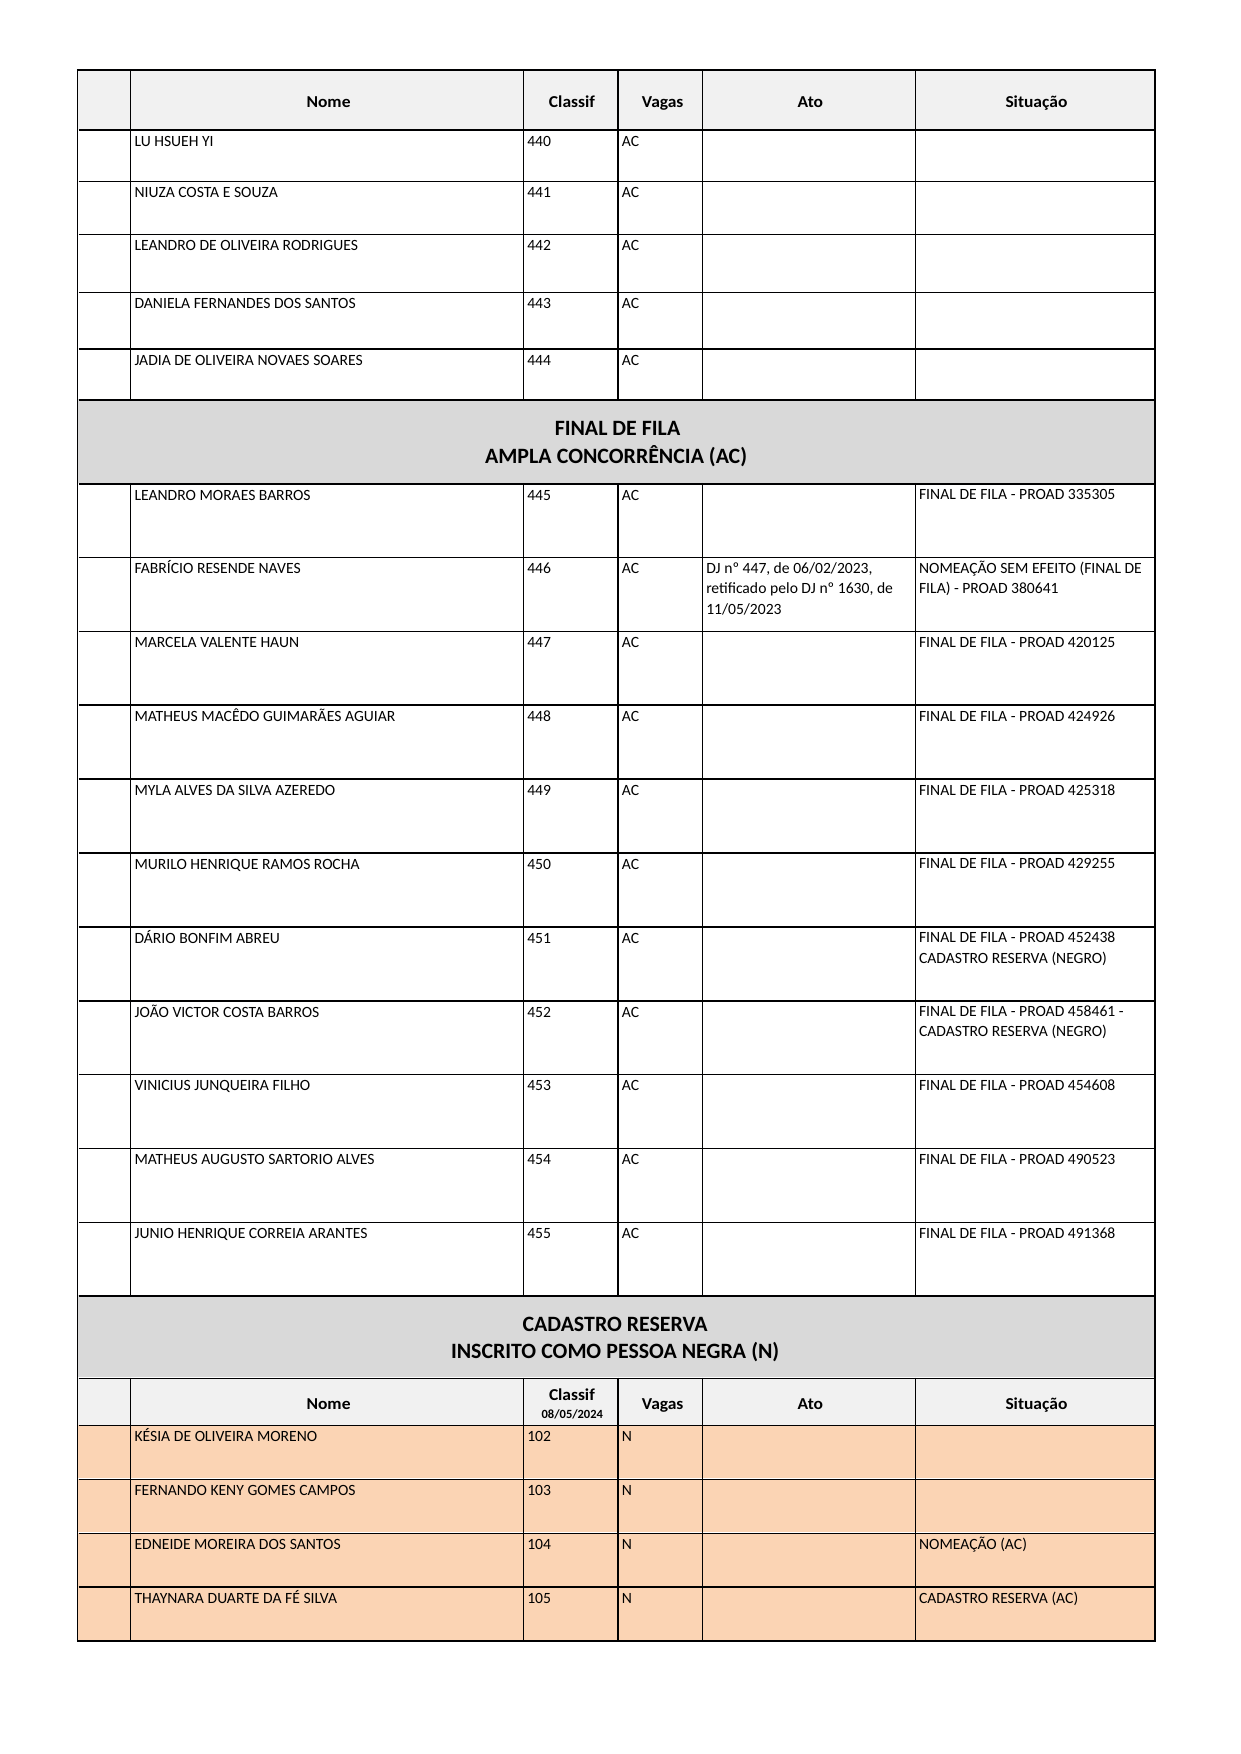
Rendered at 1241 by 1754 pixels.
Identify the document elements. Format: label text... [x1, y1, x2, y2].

table_cell [703, 182, 915, 233]
table_cell 449 [524, 780, 617, 852]
table_cell EDNEIDE MOREIRA DOS SANTOS [131, 1534, 523, 1586]
table_cell [703, 235, 915, 292]
table_cell 453 [524, 1075, 617, 1148]
table_cell N [619, 1426, 702, 1478]
table_cell 442 [524, 235, 617, 292]
table_cell [703, 632, 915, 704]
table_cell LEANDRO DE OLIVEIRA RODRIGUES [131, 235, 523, 292]
table_cell [916, 293, 1154, 348]
table_cell [703, 131, 915, 181]
table_cell 445 [524, 485, 617, 557]
table_cell [916, 131, 1154, 181]
table_cell [78, 1149, 130, 1221]
table_cell [78, 558, 130, 631]
table_cell [703, 350, 915, 399]
table_cell NIUZA COSTA E SOUZA [131, 182, 523, 233]
table_cell FINAL DE FILA AMPLA CONCORRÊNCIA (AC) [78, 400, 1154, 483]
table_cell 441 [524, 182, 617, 233]
table_cell [703, 485, 915, 557]
table_cell [78, 1379, 130, 1425]
table_cell DANIELA FERNANDES DOS SANTOS [131, 293, 523, 348]
table_cell FINAL DE FILA - PROAD 429255 [916, 854, 1154, 926]
table_cell Vagas [619, 1379, 702, 1425]
table_cell [703, 1075, 915, 1148]
table_cell MATHEUS AUGUSTO SARTORIO ALVES [131, 1149, 523, 1221]
table_header Nome [131, 71, 523, 129]
table_cell NOMEAÇÃO SEM EFEITO (FINAL DE FILA) - PROAD 380641 [916, 558, 1154, 631]
table_cell AC [619, 485, 702, 557]
table_cell [78, 779, 130, 852]
table_cell JOÃO VICTOR COSTA BARROS [131, 1002, 523, 1074]
table_cell [703, 1002, 915, 1074]
table_header Vagas [619, 71, 702, 129]
table_cell [916, 350, 1154, 399]
table_cell 448 [524, 706, 617, 778]
table_cell DJ nº 447, de 06/02/2023, retificado pelo DJ nº 1630, de 11/05/2023 [703, 558, 915, 631]
table_cell [78, 484, 130, 557]
table_cell MURILO HENRIQUE RAMOS ROCHA [131, 854, 523, 926]
table_cell FABRÍCIO RESENDE NAVES [131, 558, 523, 631]
table_cell Ato [703, 1379, 915, 1425]
table_cell AC [619, 854, 702, 926]
table_cell N [619, 1588, 702, 1640]
table_cell KÉSIA DE OLIVEIRA MORENO [131, 1426, 523, 1478]
table_cell AC [619, 182, 702, 233]
table_cell AC [619, 632, 702, 704]
table_cell MARCELA VALENTE HAUN [131, 632, 523, 704]
table_cell AC [619, 780, 702, 852]
table_cell 103 [524, 1480, 617, 1532]
table_cell AC [619, 1075, 702, 1148]
table_cell [78, 235, 130, 292]
table_cell FINAL DE FILA - PROAD 424926 [916, 706, 1154, 778]
table_cell [78, 130, 130, 181]
table_cell 443 [524, 293, 617, 348]
table_cell [916, 1426, 1154, 1478]
table_cell [78, 1075, 130, 1148]
table_cell Classif 08/05/2024 [524, 1379, 617, 1425]
table_cell [703, 1480, 915, 1532]
table_cell [703, 854, 915, 926]
table_cell AC [619, 1149, 702, 1221]
table_cell AC [619, 293, 702, 348]
table_header Classif [524, 71, 617, 129]
table_header Ato [703, 71, 915, 129]
table_cell [703, 1534, 915, 1586]
table_header Situação [916, 71, 1154, 129]
table_cell LU HSUEH YI [131, 131, 523, 181]
table_cell FINAL DE FILA - PROAD 454608 [916, 1075, 1154, 1148]
table_cell [703, 706, 915, 778]
table_cell AC [619, 928, 702, 1000]
table_cell Situação [916, 1379, 1154, 1425]
table_cell LEANDRO MORAES BARROS [131, 485, 523, 557]
table_cell [78, 705, 130, 778]
table_cell [703, 780, 915, 852]
table_cell VINICIUS JUNQUEIRA FILHO [131, 1075, 523, 1148]
table_cell MYLA ALVES DA SILVA AZEREDO [131, 780, 523, 852]
table_cell N [619, 1534, 702, 1586]
table_cell [916, 182, 1154, 233]
table_cell 452 [524, 1002, 617, 1074]
table_cell 455 [524, 1223, 617, 1295]
table_cell 444 [524, 350, 617, 399]
table_cell AC [619, 706, 702, 778]
table_cell [78, 927, 130, 1000]
table_cell AC [619, 350, 702, 399]
table_cell 104 [524, 1534, 617, 1586]
table_cell [703, 293, 915, 348]
table_cell [78, 349, 130, 399]
table_cell FERNANDO KENY GOMES CAMPOS [131, 1480, 523, 1532]
table_cell [78, 1534, 130, 1586]
table_cell AC [619, 558, 702, 631]
table_cell 447 [524, 632, 617, 704]
table_cell MATHEUS MACÊDO GUIMARÃES AGUIAR [131, 706, 523, 778]
table_cell FINAL DE FILA - PROAD 452438 CADASTRO RESERVA (NEGRO) [916, 928, 1154, 1000]
table_cell AC [619, 235, 702, 292]
table_cell [916, 1480, 1154, 1532]
table_cell N [619, 1480, 702, 1532]
table_cell [78, 1223, 130, 1295]
table_cell [916, 235, 1154, 292]
table_cell FINAL DE FILA - PROAD 491368 [916, 1223, 1154, 1295]
table_cell AC [619, 1002, 702, 1074]
table_cell AC [619, 1223, 702, 1295]
table_cell 105 [524, 1588, 617, 1640]
table_cell [703, 1149, 915, 1221]
table_cell Nome [131, 1379, 523, 1425]
table_cell 454 [524, 1149, 617, 1221]
table_cell JUNIO HENRIQUE CORREIA ARANTES [131, 1223, 523, 1295]
table_cell 450 [524, 854, 617, 926]
table_cell [703, 1588, 915, 1640]
table_cell FINAL DE FILA - PROAD 420125 [916, 632, 1154, 704]
table_cell [78, 1587, 130, 1640]
table_cell [703, 1426, 915, 1478]
table_cell [78, 293, 130, 348]
table_cell [78, 1001, 130, 1074]
table_cell JADIA DE OLIVEIRA NOVAES SOARES [131, 350, 523, 399]
table_cell CADASTRO RESERVA INSCRITO COMO PESSOA NEGRA (N) [78, 1296, 1154, 1377]
table_cell FINAL DE FILA - PROAD 425318 [916, 780, 1154, 852]
table_cell [703, 1223, 915, 1295]
table_cell [78, 632, 130, 704]
table_cell THAYNARA DUARTE DA FÉ SILVA [131, 1588, 523, 1640]
table_cell [703, 928, 915, 1000]
table_cell NOMEAÇÃO (AC) [916, 1534, 1154, 1586]
table_cell [78, 1480, 130, 1532]
table_cell [78, 182, 130, 233]
table_cell 446 [524, 558, 617, 631]
table_cell AC [619, 131, 702, 181]
table_header [78, 71, 130, 129]
table_cell FINAL DE FILA - PROAD 458461 - CADASTRO RESERVA (NEGRO) [916, 1002, 1154, 1074]
table_cell 451 [524, 928, 617, 1000]
table_cell 102 [524, 1426, 617, 1478]
table_cell [78, 1426, 130, 1478]
table_cell FINAL DE FILA - PROAD 490523 [916, 1149, 1154, 1221]
table_cell FINAL DE FILA - PROAD 335305 [916, 485, 1154, 557]
table_cell 440 [524, 131, 617, 181]
table_cell [78, 853, 130, 926]
table_cell CADASTRO RESERVA (AC) [916, 1588, 1154, 1640]
table_cell DÁRIO BONFIM ABREU [131, 928, 523, 1000]
